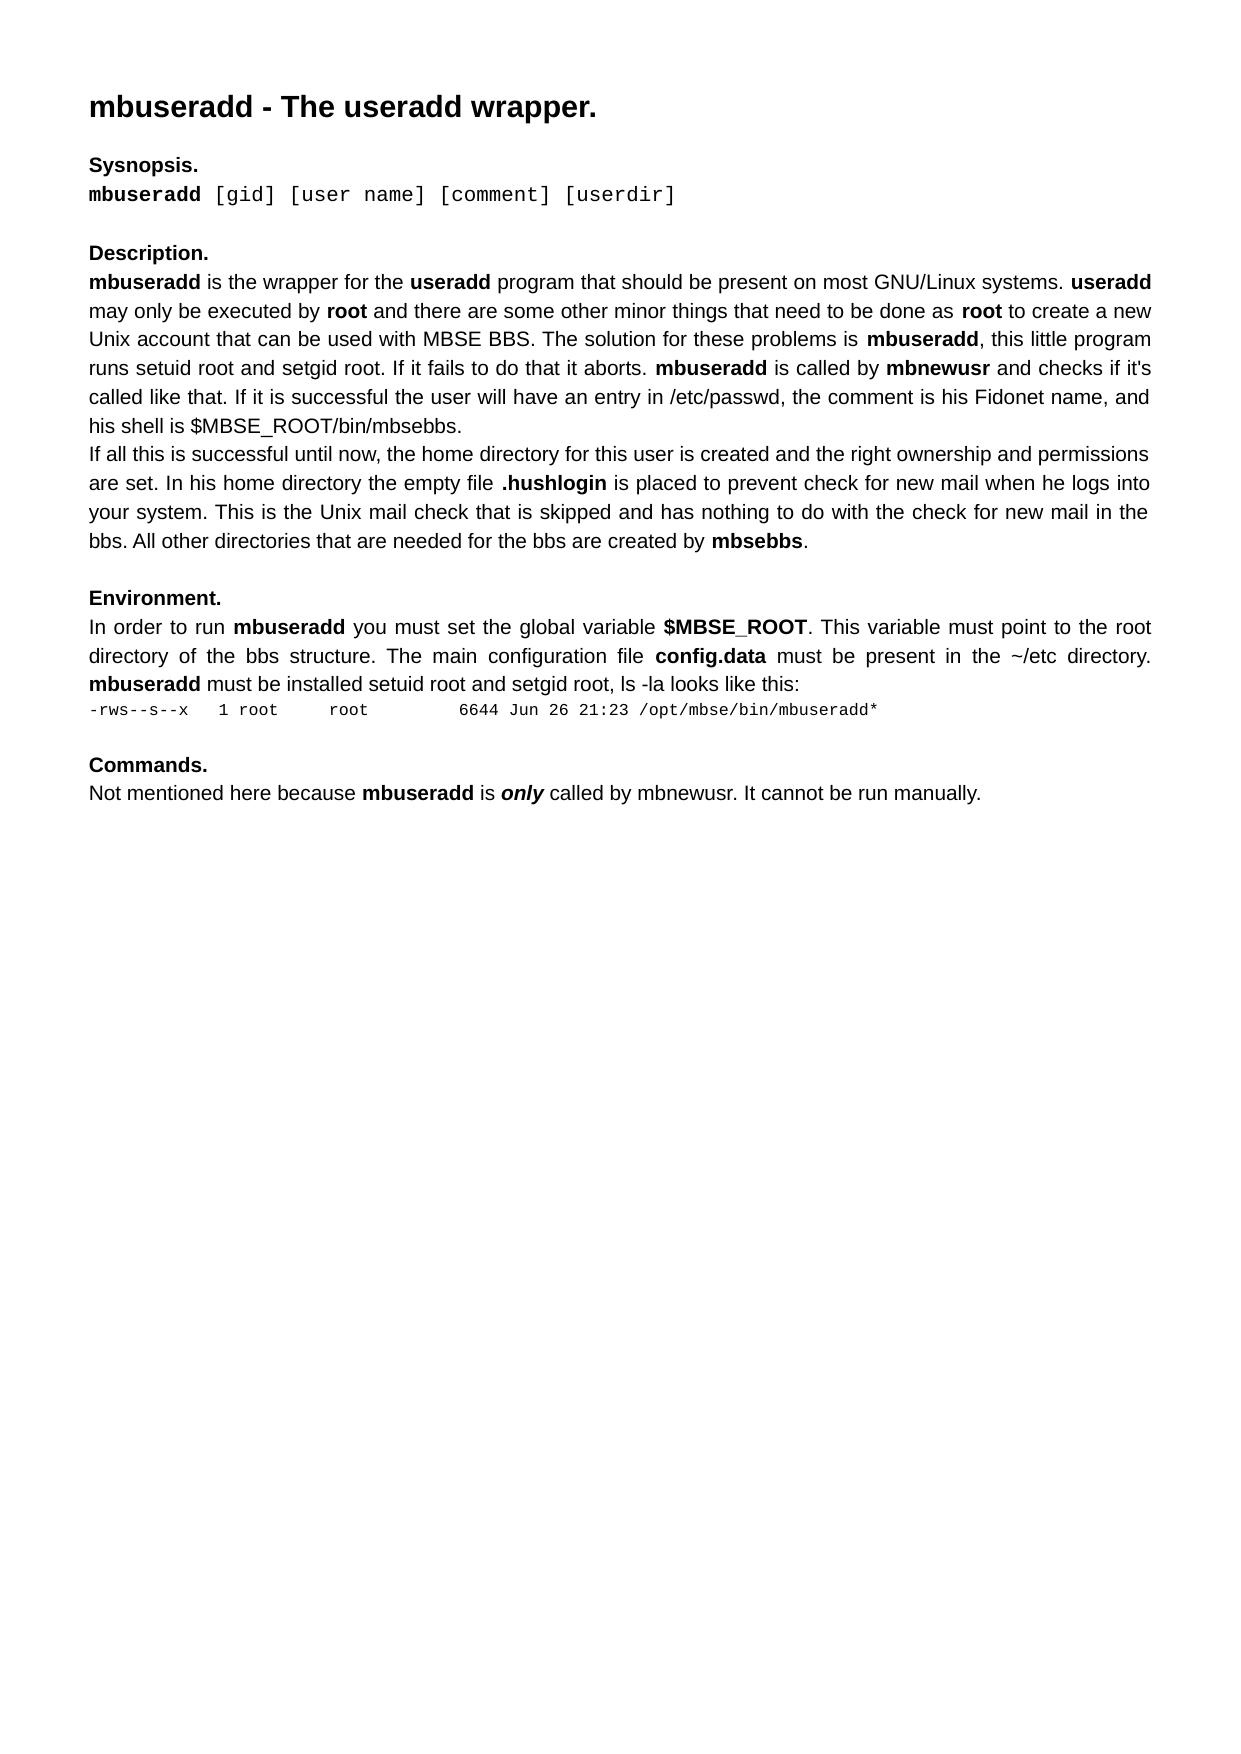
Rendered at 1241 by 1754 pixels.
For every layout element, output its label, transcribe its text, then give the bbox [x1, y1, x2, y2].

text mbuseradd is the wrapper for the useradd program that should be present on most GNU/Linux systems. useradd may only be executed by root and there are some other minor things that need to be done as root to create a new Unix account that can be used with MBSE BBS. The solution for these problems is mbuseradd, this little program runs setuid root and setgid root. If it fails to do that it aborts. mbuseradd is called by mbnewusr and checks if it's called like that. If it is successful the user will have an entry in /etc/passwd, the comment is his Fidonet name, and his shell is $MBSE_ROOT/bin/mbsebbs. [88, 270, 1152, 437]
text If all this is successful until now, the home directory for this user is created and the right ownership and permissions are set. In his home directory the empty file .hushlogin is placed to prevent check for new mail when he logs into your system. This is the Unix mail check that is skipped and has nothing to do with the check for new mail in the bbs. All other directories that are needed for the bbs are created by mbsebbs. [88, 442, 1152, 552]
text In order to run mbuseradd you must set the global variable $MBSE_ROOT. This variable must point to the root directory of the bbs structure. The main configuration file config.data must be present in the ~/etc directory. mbuseradd must be installed setuid root and setgid root, ls -la looks like this: [88, 615, 1152, 696]
text -rws--s--x 1 root root 6644 Jun 26 21:23 /opt/mbse/bin/mbuseradd* [88, 701, 1152, 720]
text Description. [88, 241, 1152, 265]
text Sysnopsis. [88, 153, 1152, 177]
subtitle mbuseradd - The useradd wrapper. [88, 88, 1152, 124]
text Environment. [88, 586, 1152, 610]
text Not mentioned here because mbuseradd is only called by mbnewusr. It cannot be run manually. [88, 781, 1152, 805]
text mbuseradd [gid] [user name] [comment] [userdir] [88, 181, 1152, 207]
text Commands. [88, 752, 1152, 776]
